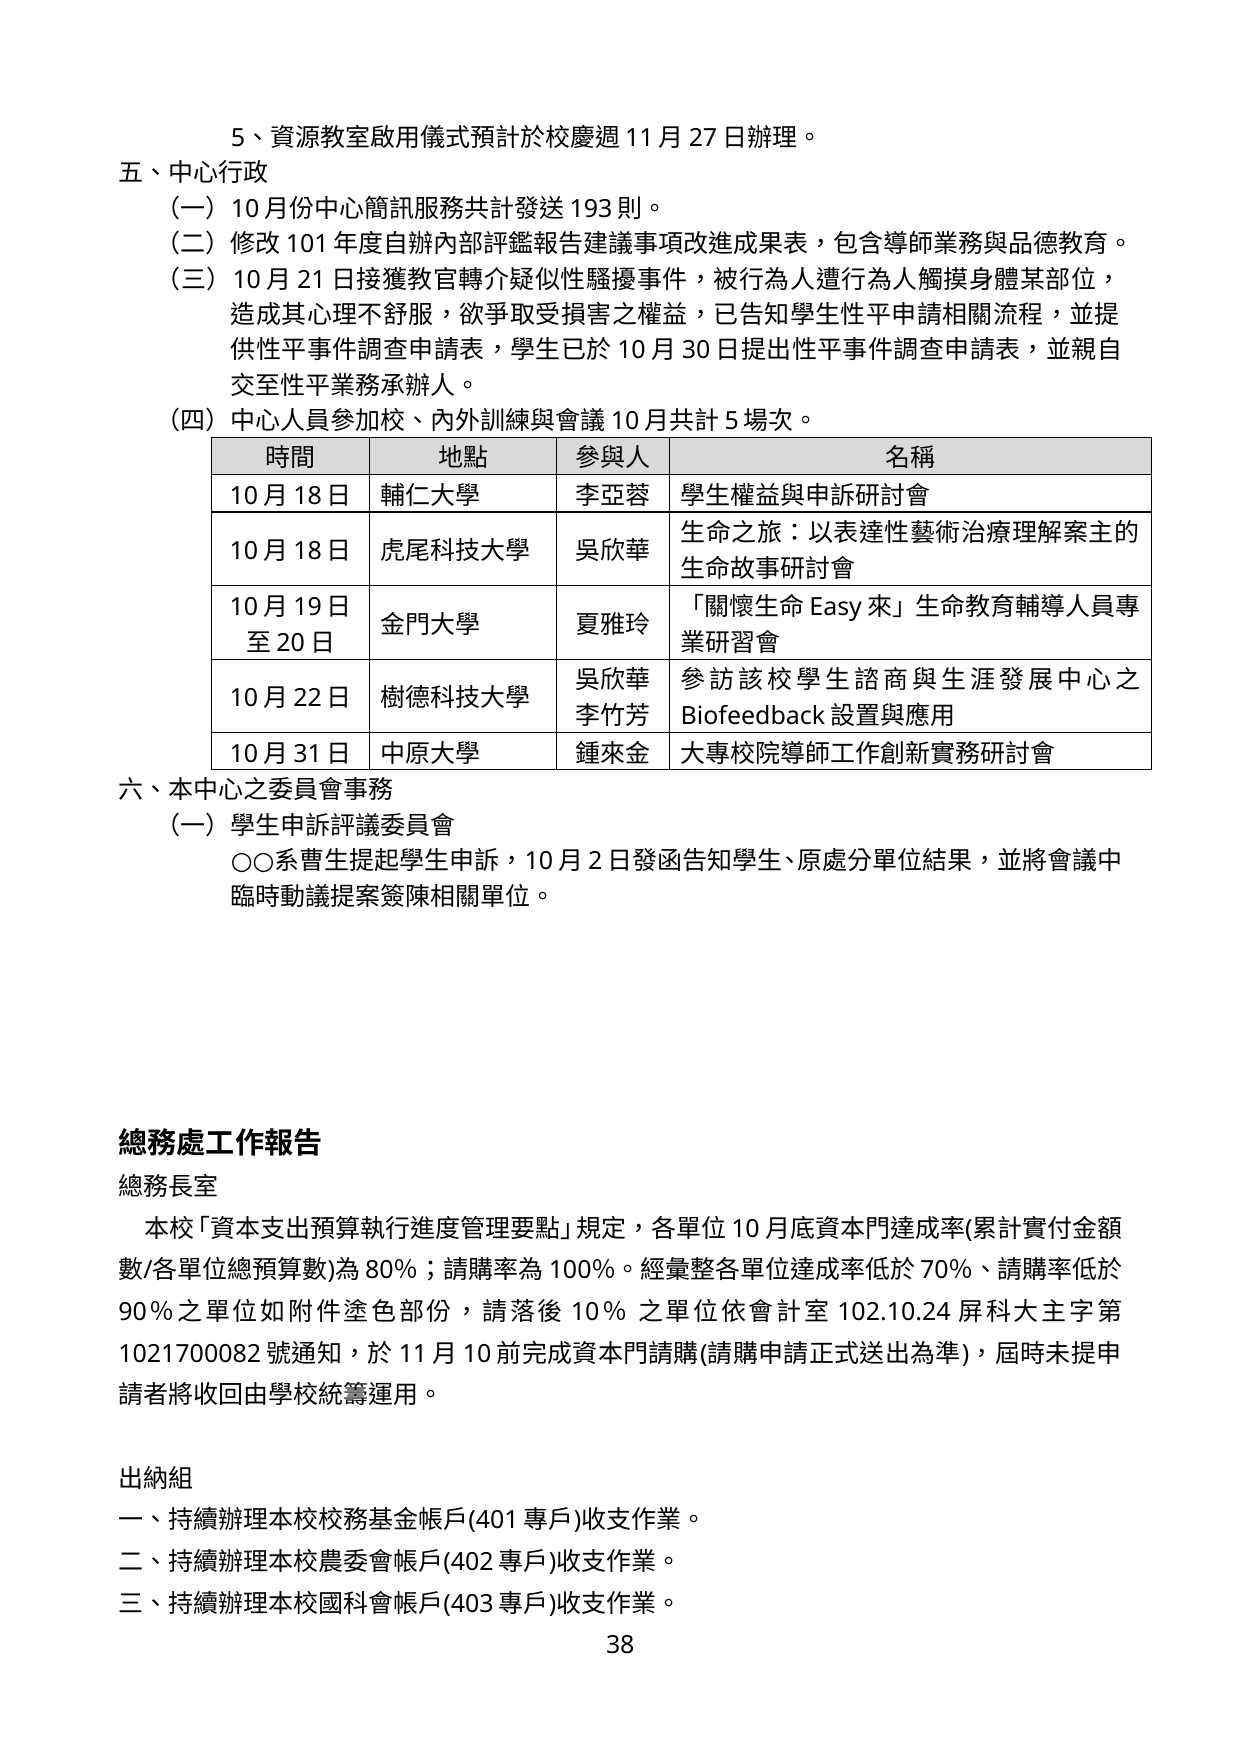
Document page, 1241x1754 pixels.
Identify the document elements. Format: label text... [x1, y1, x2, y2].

table_cell 參訪該校學生諮商與生涯發展中心之Biofeedback設置與應用 [670, 660, 1151, 732]
table_cell 樹德科技大學 [370, 660, 556, 732]
table_cell 金門大學 [370, 586, 556, 658]
text （三）10月21日接獲教官轉介疑似性騷擾事件，被行為人遭行為人觸摸身體某部位，造成其心理不舒服，欲爭取受損害之權益，已告知學生性平申請相關流程，並提供性平事件調查申請表，學生已於10月30日提出性平事件調查申請表，並親自交至性平業務承辦人。 [156, 260, 1122, 401]
table_cell 夏雅玲 [557, 586, 669, 658]
text 六、本中心之委員會事務 [118, 770, 1122, 806]
table_header 地點 [370, 438, 556, 474]
text 總務處工作報告 [118, 1120, 1122, 1162]
table_cell 中原大學 [370, 733, 556, 769]
text 五、中心行政 [118, 153, 1122, 189]
table_cell 「關懷生命Easy來」生命教育輔導人員專業研習會 [670, 586, 1151, 658]
text （一）10月份中心簡訊服務共計發送193則。 [156, 189, 1122, 224]
table_cell 輔仁大學 [370, 475, 556, 511]
table_cell 李亞蓉 [557, 475, 669, 511]
text 本校「資本支出預算執行進度管理要點」規定，各單位10月底資本門達成率(累計實付金額數/各單位總預算數)為80％；請購率為100％。經彙整各單位達成率低於70％、請購率低於90％之單位如附件塗色部份，請落後10％ 之單位依會計室102.10.24屏科大主字第1021700082號通知，於11月10前完成資本門請購(請購申請正式送出為準)，屆時未提申請者將收回由學校統籌運用。 [118, 1204, 1122, 1412]
table_cell 10月18日 [212, 513, 369, 585]
table_cell 大專校院導師工作創新實務研討會 [670, 733, 1151, 769]
table_cell 鍾來金 [557, 733, 669, 769]
text 二、持續辦理本校農委會帳戶(402專戶)收支作業。 [118, 1537, 1122, 1579]
text （一）學生申訴評議委員會 [156, 806, 1122, 841]
table_cell 10月19日至20日 [212, 586, 369, 658]
text ○○系曹生提起學生申訴，10月2日發函告知學生、原處分單位結果，並將會議中臨時動議提案簽陳相關單位。 [231, 841, 1122, 912]
text （二）修改101年度自辦內部評鑑報告建議事項改進成果表，包含導師業務與品德教育。 [156, 224, 1122, 260]
table_cell 生命之旅：以表達性藝術治療理解案主的生命故事研討會 [670, 513, 1151, 585]
text 出納組 [118, 1454, 1122, 1495]
text 三、持續辦理本校國科會帳戶(403專戶)收支作業。 [118, 1579, 1122, 1620]
table_cell 10月31日 [212, 733, 369, 769]
table_header 參與人 [557, 438, 669, 474]
table_cell 10月22日 [212, 660, 369, 732]
text 總務長室 [118, 1162, 1122, 1204]
table_cell 吳欣華 [557, 513, 669, 585]
table_cell 虎尾科技大學 [370, 513, 556, 585]
text （四）中心人員參加校、內外訓練與會議10月共計5場次。 [156, 401, 1122, 437]
table_cell 吳欣華 李竹芳 [557, 660, 669, 732]
table_cell 10月18日 [212, 475, 369, 511]
text 5、資源教室啟用儀式預計於校慶週11月27日辦理。 [231, 118, 1122, 153]
text 一、持續辦理本校校務基金帳戶(401專戶)收支作業。 [118, 1495, 1122, 1537]
table_header 名稱 [670, 438, 1151, 474]
table_header 時間 [212, 438, 369, 474]
table_cell 學生權益與申訴研討會 [670, 475, 1151, 511]
